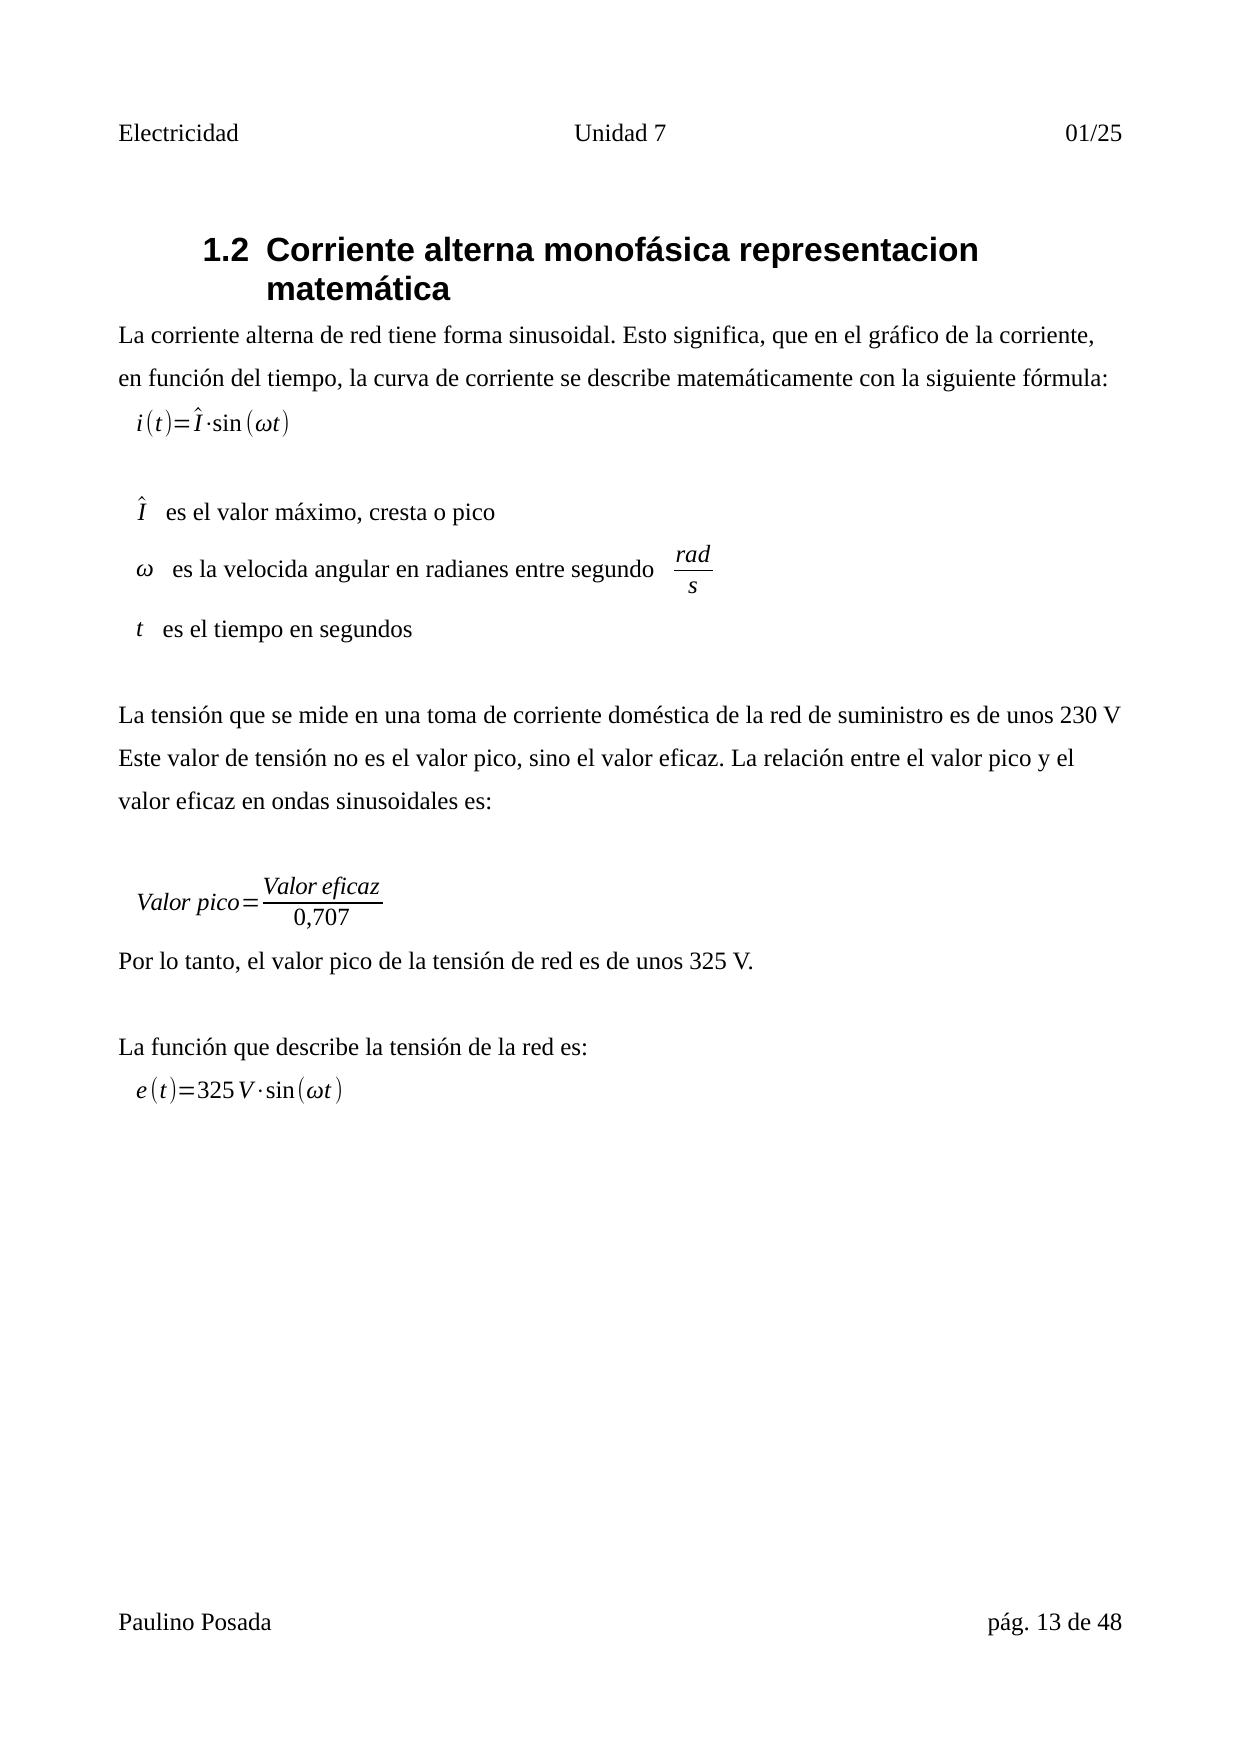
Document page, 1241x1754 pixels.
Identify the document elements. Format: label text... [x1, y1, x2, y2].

text es el valor máximo, cresta o pico [118, 496, 1122, 526]
text Por lo tanto, el valor pico de la tensión de red es de unos 325 V. [118, 946, 1122, 975]
text es el tiempo en segundos [118, 614, 1122, 643]
subtitle Corriente alterna monofásica representacion matemática [193, 230, 1122, 307]
text La función que describe la tensión de la red es: [118, 1032, 1122, 1061]
text La tensión que se mide en una toma de corriente doméstica de la red de suministro es de unos 230 V Este valor de tensión no es el valor pico, sino el valor eficaz. La relación entre el valor pico y el valor eficaz en ondas sinusoidales es: [118, 700, 1122, 815]
text es la velocida angular en radianes entre segundo [118, 541, 1122, 599]
text La corriente alterna de red tiene forma sinusoidal. Esto significa, que en el gráfico de la corriente, en función del tiempo, la curva de corriente se describe matemáticamente con la siguiente fórmula: [118, 320, 1122, 392]
